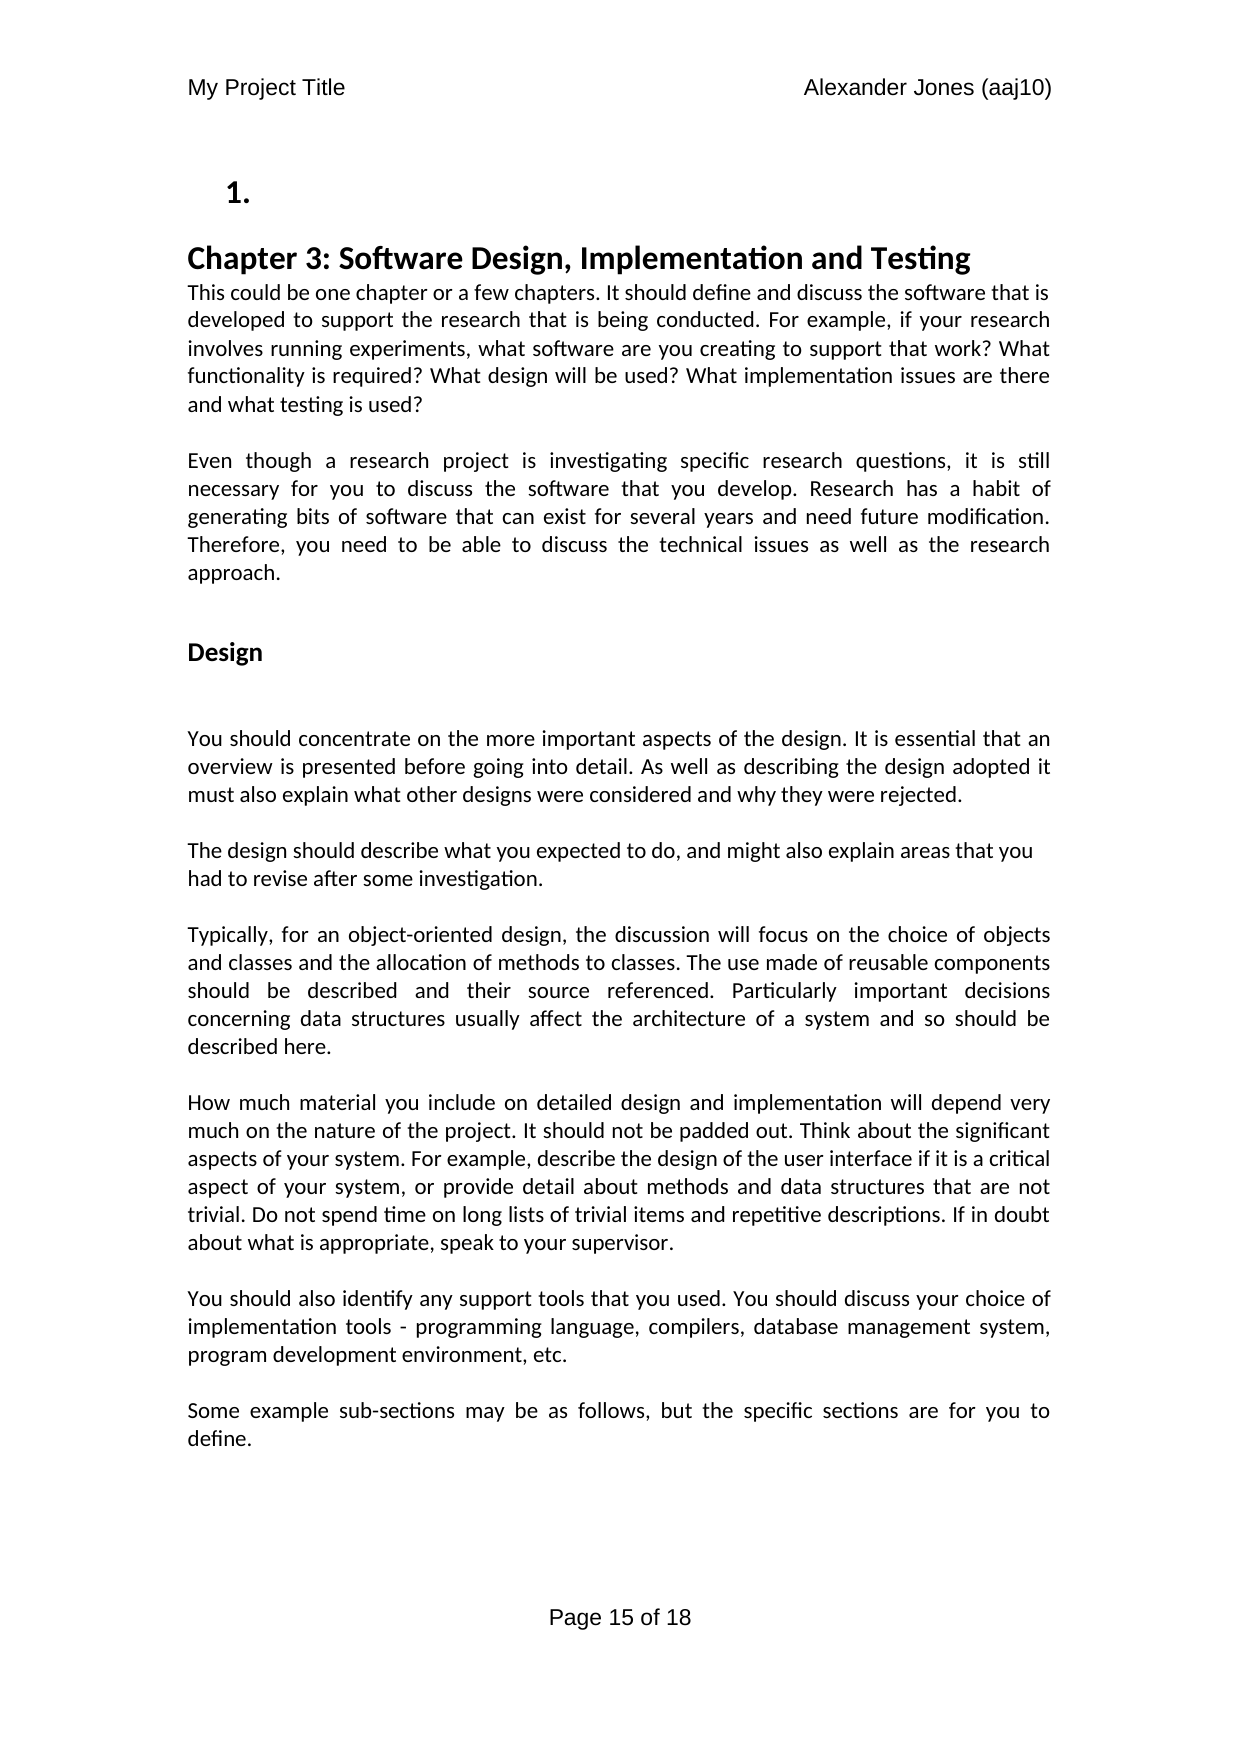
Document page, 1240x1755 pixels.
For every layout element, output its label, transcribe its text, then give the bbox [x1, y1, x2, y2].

text This could be one chapter or a few chapters. It should define and discuss the software that is developed to support the research that is being conducted. For example, if your research involves running experiments, what software are you creating to support that work? What functionality is required? What design will be used? What implementation issues are there and what testing is used? [187, 278, 1052, 418]
text Typically, for an object-oriented design, the discussion will focus on the choice of objects and classes and the allocation of methods to classes. The use made of reusable components should be described and their source referenced. Particularly important decisions concerning data structures usually affect the architecture of a system and so should be described here. [187, 920, 1052, 1060]
text How much material you include on detailed design and implementation will depend very much on the nature of the project. It should not be padded out. Think about the significant aspects of your system. For example, describe the design of the user interface if it is a critical aspect of your system, or provide detail about methods and data structures that are not trivial. Do not spend time on long lists of trivial items and repetitive descriptions. If in doubt about what is appropriate, speak to your supervisor. [187, 1088, 1052, 1256]
subtitle Design [187, 635, 1052, 668]
text You should also identify any support tools that you used. You should discuss your choice of implementation tools - programming language, compilers, database management system, program development environment, etc. [187, 1284, 1052, 1368]
text Even though a research project is investigating specific research questions, it is still necessary for you to discuss the software that you develop. Research has a habit of generating bits of software that can exist for several years and need future modification. Therefore, you need to be able to discuss the technical issues as well as the research approach. [187, 446, 1052, 586]
text You should concentrate on the more important aspects of the design. It is essential that an overview is presented before going into detail. As well as describing the design adopted it must also explain what other designs were considered and why they were rejected. [187, 724, 1052, 808]
text Some example sub-sections may be as follows, but the specific sections are for you to define. [187, 1396, 1052, 1452]
text The design should describe what you expected to do, and might also explain areas that you had to revise after some investigation. [187, 836, 1052, 892]
subtitle Chapter 3: Software Design, Implementation and Testing [187, 237, 1052, 278]
